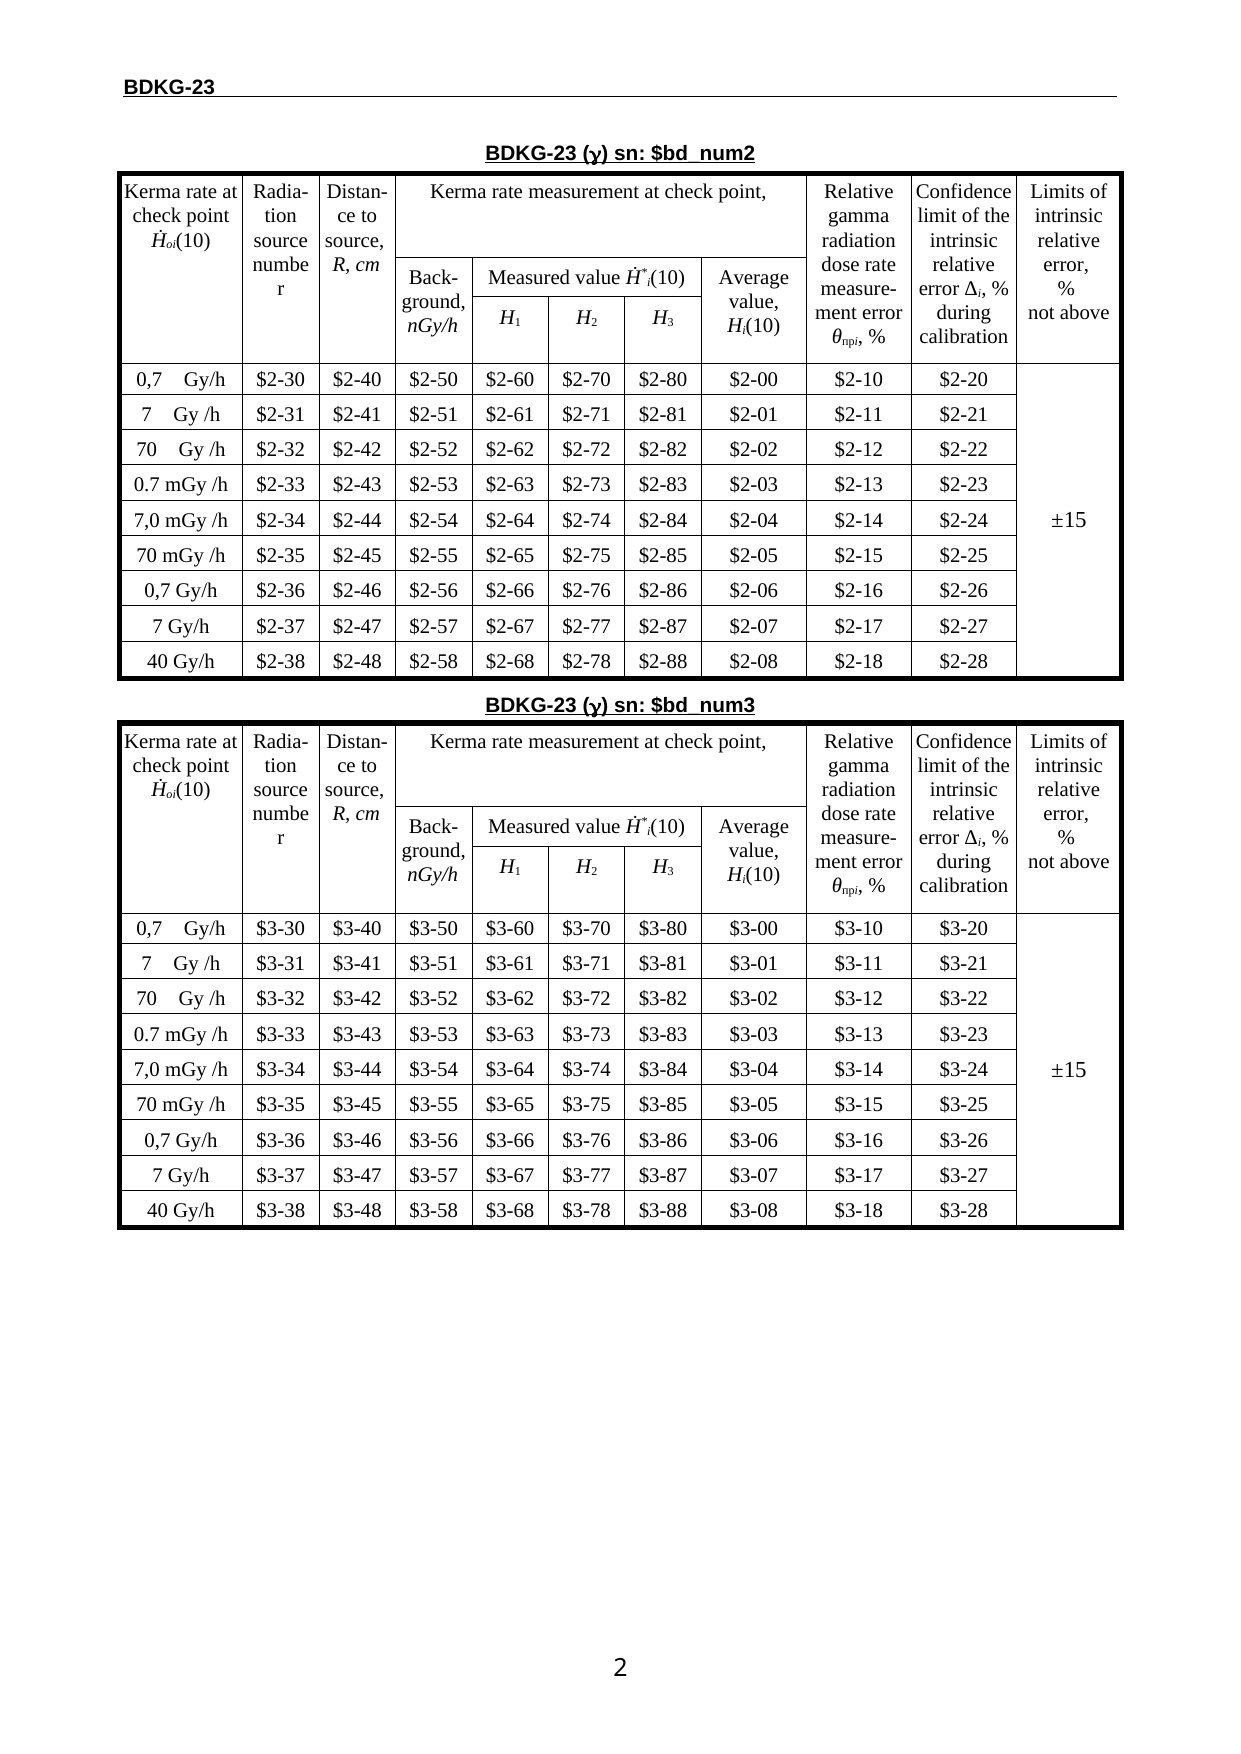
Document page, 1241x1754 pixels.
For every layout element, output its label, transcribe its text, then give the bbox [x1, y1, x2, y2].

table_cell $2-61 [473, 395, 548, 429]
table_cell $2-40 [320, 364, 395, 393]
table_cell $2-24 [912, 501, 1016, 535]
table_cell $3-47 [320, 1156, 395, 1190]
table_cell $2-70 [549, 364, 624, 393]
table_cell $2-22 [912, 430, 1016, 464]
table_cell $2-27 [912, 606, 1016, 641]
table_cell $3-83 [625, 1014, 701, 1049]
table_cell $2-04 [702, 501, 806, 535]
table_cell $2-06 [702, 571, 806, 605]
table_cell $3-42 [320, 979, 395, 1013]
table_cell $3-43 [320, 1014, 395, 1049]
table_cell $2-62 [473, 430, 548, 464]
table_cell Confidence limit of the intrinsic relative error Δi, % during calibration [912, 726, 1016, 912]
table_cell 70 Gy /h [122, 430, 242, 464]
table_cell 40 Gy/h [122, 1191, 242, 1225]
table_cell $2-82 [625, 430, 701, 464]
table_cell Distan-ce to source, R, сm [320, 176, 395, 363]
table_cell $3-27 [912, 1156, 1016, 1190]
table_cell $2-63 [473, 465, 548, 499]
table_cell $2-12 [807, 430, 911, 464]
table_cell $3-81 [625, 944, 701, 978]
table_cell $2-84 [625, 501, 701, 535]
table_cell $2-33 [243, 465, 319, 499]
table_cell $2-53 [396, 465, 472, 499]
table_cell $3-76 [549, 1120, 624, 1154]
table_cell $2-07 [702, 606, 806, 641]
table_cell $2-77 [549, 606, 624, 641]
table_cell $3-86 [625, 1120, 701, 1154]
table_cell $3-05 [702, 1085, 806, 1119]
table_cell $3-80 [625, 914, 701, 943]
table_cell Back-ground, nGy/h [396, 258, 472, 363]
table_cell $3-18 [807, 1191, 911, 1225]
table_cell $3-25 [912, 1085, 1016, 1119]
table_cell $3-45 [320, 1085, 395, 1119]
table_cell $3-88 [625, 1191, 701, 1225]
table_cell $3-03 [702, 1014, 806, 1049]
table_cell $3-08 [702, 1191, 806, 1225]
table_cell $2-44 [320, 501, 395, 535]
table_cell $3-46 [320, 1120, 395, 1154]
table_cell $3-61 [473, 944, 548, 978]
table_cell $3-21 [912, 944, 1016, 978]
table_cell $3-82 [625, 979, 701, 1013]
table_cell $2-31 [243, 395, 319, 429]
table_cell $2-47 [320, 606, 395, 641]
table_cell H1 [473, 297, 548, 363]
table_cell 0,7 Gy/h [122, 1120, 242, 1154]
table_cell $3-65 [473, 1085, 548, 1119]
table_cell $3-60 [473, 914, 548, 943]
table_cell Relative gamma radiation dose rate measure-ment error θпрi, % [807, 726, 911, 912]
table_cell H2 [549, 297, 624, 363]
table_cell $2-86 [625, 571, 701, 605]
table_cell $3-75 [549, 1085, 624, 1119]
table_cell $3-53 [396, 1014, 472, 1049]
table_cell $2-57 [396, 606, 472, 641]
table_cell $2-52 [396, 430, 472, 464]
table_cell $3-78 [549, 1191, 624, 1225]
table_cell $2-13 [807, 465, 911, 499]
table_cell $2-23 [912, 465, 1016, 499]
table_cell 7 Gy/h [122, 1156, 242, 1190]
table_cell Confidence limit of the intrinsic relative error Δi, % during calibration [912, 176, 1016, 363]
table_cell $3-50 [396, 914, 472, 943]
table_cell Radia-tion source number [243, 176, 319, 363]
table_cell $3-67 [473, 1156, 548, 1190]
table_cell H2 [549, 847, 624, 912]
table_cell $2-42 [320, 430, 395, 464]
table_cell Kerma rate measurement at check point, [396, 176, 806, 257]
table_cell Limits of intrinsic relative error, % not above [1017, 176, 1119, 363]
table_cell $3-12 [807, 979, 911, 1013]
table_cell $2-20 [912, 364, 1016, 393]
table_cell $3-31 [243, 944, 319, 978]
table_cell $2-67 [473, 606, 548, 641]
table_cell 7,0 mGy /h [122, 501, 242, 535]
table_cell $2-28 [912, 642, 1016, 676]
table_cell $3-36 [243, 1120, 319, 1154]
table_cell $2-37 [243, 606, 319, 641]
table_cell $3-10 [807, 914, 911, 943]
table_header BDKG-23 () sn: $bd_num3 [119, 681, 1121, 720]
table_cell $3-02 [702, 979, 806, 1013]
table_cell 0,7 Gy/h [122, 914, 242, 943]
table_cell $2-48 [320, 642, 395, 676]
table_cell $2-11 [807, 395, 911, 429]
table_cell $2-54 [396, 501, 472, 535]
table_cell $3-23 [912, 1014, 1016, 1049]
table_cell $2-02 [702, 430, 806, 464]
table_cell ±15 [1017, 364, 1119, 676]
table_cell $2-30 [243, 364, 319, 393]
table_cell $3-87 [625, 1156, 701, 1190]
table_cell Measured value Ḣ*i(10) [473, 258, 701, 296]
table_cell $3-30 [243, 914, 319, 943]
table_cell $2-66 [473, 571, 548, 605]
table_cell $2-38 [243, 642, 319, 676]
table_cell $2-51 [396, 395, 472, 429]
table_cell $2-75 [549, 536, 624, 570]
table_cell $2-26 [912, 571, 1016, 605]
table_cell Kerma rate measurement at check point, [396, 726, 806, 806]
table_cell $3-48 [320, 1191, 395, 1225]
table_cell $2-43 [320, 465, 395, 499]
table_cell $2-83 [625, 465, 701, 499]
table_cell $3-77 [549, 1156, 624, 1190]
table_cell $3-71 [549, 944, 624, 978]
table_cell Average value, Hi(10) [702, 258, 806, 363]
table_cell $2-00 [702, 364, 806, 393]
table_cell $2-56 [396, 571, 472, 605]
table_cell Measured value Ḣ*i(10) [473, 807, 701, 846]
table_cell $2-05 [702, 536, 806, 570]
table_cell $2-45 [320, 536, 395, 570]
table_cell $3-00 [702, 914, 806, 943]
table_cell $2-14 [807, 501, 911, 535]
table_cell $2-08 [702, 642, 806, 676]
table_cell $3-38 [243, 1191, 319, 1225]
table_cell $2-17 [807, 606, 911, 641]
table_cell $2-65 [473, 536, 548, 570]
table_cell $3-04 [702, 1050, 806, 1084]
table_header BDKG-23 () sn: $bd_num2 [119, 135, 1121, 171]
table_cell $2-80 [625, 364, 701, 393]
table_cell 0.7 mGy /h [122, 1014, 242, 1049]
table_cell $3-13 [807, 1014, 911, 1049]
table_cell 70 Gy /h [122, 979, 242, 1013]
table_cell 7 Gy /h [122, 395, 242, 429]
table_cell $2-32 [243, 430, 319, 464]
table_cell $3-34 [243, 1050, 319, 1084]
table_cell $3-16 [807, 1120, 911, 1154]
table_cell H3 [625, 847, 701, 912]
table_cell $3-52 [396, 979, 472, 1013]
table_cell $2-60 [473, 364, 548, 393]
table_cell H3 [625, 297, 701, 363]
table_cell $2-87 [625, 606, 701, 641]
table_cell 0,7 Gy/h [122, 364, 242, 393]
table_cell $2-76 [549, 571, 624, 605]
table_cell $3-44 [320, 1050, 395, 1084]
table_cell $3-37 [243, 1156, 319, 1190]
table_cell $3-15 [807, 1085, 911, 1119]
table_cell $2-01 [702, 395, 806, 429]
table_cell $3-63 [473, 1014, 548, 1049]
table_cell $3-41 [320, 944, 395, 978]
table_cell Relative gamma radiation dose rate measure-ment error θпрi, % [807, 176, 911, 363]
table_cell $2-72 [549, 430, 624, 464]
table_cell $3-85 [625, 1085, 701, 1119]
table_cell 70 mGy /h [122, 536, 242, 570]
table_cell $2-58 [396, 642, 472, 676]
table_cell 40 Gy/h [122, 642, 242, 676]
table_cell Distan-ce to source, R, сm [320, 726, 395, 912]
table_cell H1 [473, 847, 548, 912]
table_cell 0.7 mGy /h [122, 465, 242, 499]
table_cell 0,7 Gy/h [122, 571, 242, 605]
table_cell $3-24 [912, 1050, 1016, 1084]
table_cell Average value, Hi(10) [702, 807, 806, 912]
table_cell Radia-tion source number [243, 726, 319, 912]
table_cell Back-ground, nGy/h [396, 807, 472, 912]
table_cell $3-26 [912, 1120, 1016, 1154]
table_cell $2-50 [396, 364, 472, 393]
table_cell $2-71 [549, 395, 624, 429]
table_cell $2-15 [807, 536, 911, 570]
table_cell $2-36 [243, 571, 319, 605]
table_cell $2-34 [243, 501, 319, 535]
table_cell $3-32 [243, 979, 319, 1013]
table_cell $3-11 [807, 944, 911, 978]
table_cell $3-58 [396, 1191, 472, 1225]
table_cell $3-62 [473, 979, 548, 1013]
table_cell Kerma rate at check point Ḣoi(10) [122, 176, 242, 363]
table_cell $3-07 [702, 1156, 806, 1190]
table_cell $3-73 [549, 1014, 624, 1049]
table_cell Limits of intrinsic relative error, % not above [1017, 726, 1119, 912]
table_cell $2-64 [473, 501, 548, 535]
table_cell $2-74 [549, 501, 624, 535]
table_cell $2-10 [807, 364, 911, 393]
table_cell $2-25 [912, 536, 1016, 570]
table_cell Kerma rate at check point Ḣoi(10) [122, 726, 242, 912]
table_cell $3-22 [912, 979, 1016, 1013]
table_cell $3-40 [320, 914, 395, 943]
table_cell $2-35 [243, 536, 319, 570]
table_cell $2-73 [549, 465, 624, 499]
table_cell ±15 [1017, 914, 1119, 1225]
table_cell $2-68 [473, 642, 548, 676]
table_cell $3-14 [807, 1050, 911, 1084]
table_cell $2-85 [625, 536, 701, 570]
table_cell $3-20 [912, 914, 1016, 943]
table_cell $2-16 [807, 571, 911, 605]
table_cell $3-54 [396, 1050, 472, 1084]
table_cell $3-33 [243, 1014, 319, 1049]
table_cell $3-72 [549, 979, 624, 1013]
table_cell $3-28 [912, 1191, 1016, 1225]
table_cell $3-68 [473, 1191, 548, 1225]
table_cell $2-41 [320, 395, 395, 429]
table_cell $3-74 [549, 1050, 624, 1084]
table_cell $3-70 [549, 914, 624, 943]
table_cell $3-06 [702, 1120, 806, 1154]
table_cell $3-35 [243, 1085, 319, 1119]
table_cell $3-57 [396, 1156, 472, 1190]
table_cell $3-56 [396, 1120, 472, 1154]
table_cell $2-21 [912, 395, 1016, 429]
table_cell $2-18 [807, 642, 911, 676]
table_cell 7 Gy /h [122, 944, 242, 978]
table_cell $2-03 [702, 465, 806, 499]
table_cell $3-51 [396, 944, 472, 978]
table_cell $2-88 [625, 642, 701, 676]
table_cell $2-46 [320, 571, 395, 605]
table_cell $3-64 [473, 1050, 548, 1084]
table_cell 70 mGy /h [122, 1085, 242, 1119]
table_cell $2-81 [625, 395, 701, 429]
table_cell $2-78 [549, 642, 624, 676]
table_cell $3-55 [396, 1085, 472, 1119]
table_cell $2-55 [396, 536, 472, 570]
table_cell 7 Gy/h [122, 606, 242, 641]
table_cell $3-66 [473, 1120, 548, 1154]
table_cell 7,0 mGy /h [122, 1050, 242, 1084]
table_cell $3-84 [625, 1050, 701, 1084]
table_cell $3-17 [807, 1156, 911, 1190]
table_cell $3-01 [702, 944, 806, 978]
